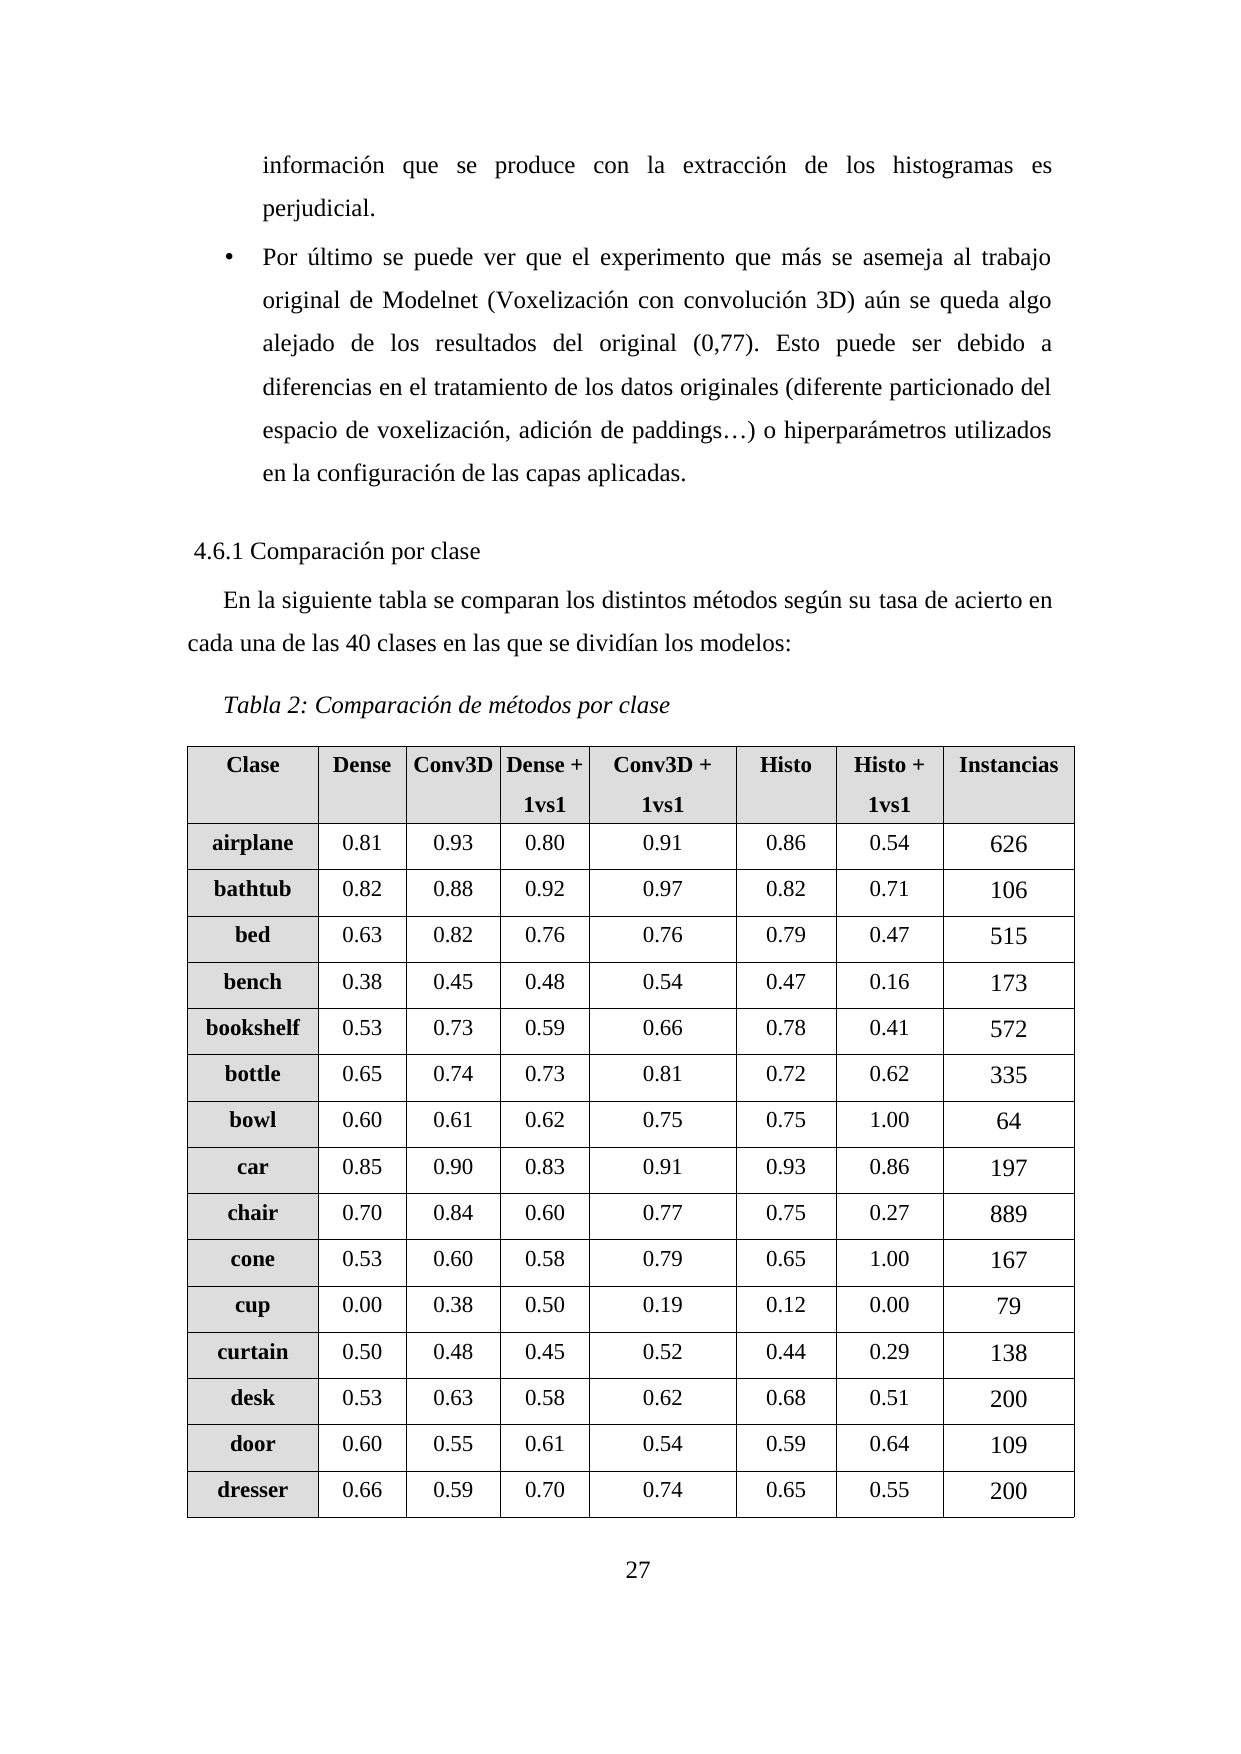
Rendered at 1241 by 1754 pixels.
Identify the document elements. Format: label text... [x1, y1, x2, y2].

table_cell 0.55 [407, 1425, 500, 1471]
table_cell 0.73 [407, 1009, 500, 1054]
table_cell 0.76 [590, 917, 736, 962]
table_cell 0.38 [407, 1287, 500, 1332]
table_cell 0.59 [501, 1009, 589, 1054]
table_cell 0.86 [837, 1148, 943, 1193]
table_cell 0.75 [737, 1102, 836, 1147]
table_cell 0.54 [590, 1425, 736, 1471]
table_cell 0.81 [319, 824, 406, 869]
table_cell 0.92 [501, 870, 589, 916]
table_cell 200 [944, 1379, 1074, 1424]
table_header Conv3D [407, 747, 500, 823]
table_cell 0.19 [590, 1287, 736, 1332]
table_cell desk [188, 1379, 318, 1424]
table_cell bookshelf [188, 1009, 318, 1054]
table_cell 0.50 [319, 1333, 406, 1378]
table_cell 0.80 [501, 824, 589, 869]
table_cell 0.93 [407, 824, 500, 869]
table_header Instancias [944, 747, 1074, 823]
table_cell 1.00 [837, 1240, 943, 1286]
table_cell 0.88 [407, 870, 500, 916]
table_cell 0.90 [407, 1148, 500, 1193]
table_cell 0.47 [737, 963, 836, 1008]
table_cell curtain [188, 1333, 318, 1378]
table_cell 0.27 [837, 1194, 943, 1239]
table_cell 109 [944, 1425, 1074, 1471]
table_cell 0.71 [837, 870, 943, 916]
table_cell 0.48 [407, 1333, 500, 1378]
table_cell 0.97 [590, 870, 736, 916]
table_cell 0.65 [319, 1055, 406, 1101]
table_cell 0.84 [407, 1194, 500, 1239]
table_cell 0.16 [837, 963, 943, 1008]
table_cell 173 [944, 963, 1074, 1008]
table_cell 0.62 [590, 1379, 736, 1424]
table_cell 0.75 [737, 1194, 836, 1239]
table_cell 572 [944, 1009, 1074, 1054]
table_cell 335 [944, 1055, 1074, 1101]
table_cell 0.29 [837, 1333, 943, 1378]
table_cell 0.38 [319, 963, 406, 1008]
table_header Dense + 1vs1 [501, 747, 589, 823]
table_cell 0.61 [501, 1425, 589, 1471]
table_cell 0.77 [590, 1194, 736, 1239]
text En la siguiente tabla se comparan los distintos métodos según su tasa de acierto en cada una de las 40 clases en las que se dividían los modelos: [187, 585, 1053, 657]
table_cell 0.55 [837, 1472, 943, 1517]
table_cell 167 [944, 1240, 1074, 1286]
table_cell 0.85 [319, 1148, 406, 1193]
table_cell 0.81 [590, 1055, 736, 1101]
table_cell 0.53 [319, 1240, 406, 1286]
table_cell bottle [188, 1055, 318, 1101]
table_cell 0.73 [501, 1055, 589, 1101]
table_cell 138 [944, 1333, 1074, 1378]
table_cell 0.75 [590, 1102, 736, 1147]
table_cell airplane [188, 824, 318, 869]
table_cell 515 [944, 917, 1074, 962]
table_cell 0.54 [837, 824, 943, 869]
table_cell 0.64 [837, 1425, 943, 1471]
table_header Clase [188, 747, 318, 823]
table_cell 0.44 [737, 1333, 836, 1378]
table_cell 0.47 [837, 917, 943, 962]
table_cell 0.93 [737, 1148, 836, 1193]
table_header Dense [319, 747, 406, 823]
table_cell 0.45 [501, 1333, 589, 1378]
table_cell 0.74 [590, 1472, 736, 1517]
table_cell 0.70 [319, 1194, 406, 1239]
table_cell 0.53 [319, 1009, 406, 1054]
table_cell 0.52 [590, 1333, 736, 1378]
table_cell 626 [944, 824, 1074, 869]
table_cell 0.62 [501, 1102, 589, 1147]
table_cell 0.66 [590, 1009, 736, 1054]
table_header Conv3D + 1vs1 [590, 747, 736, 823]
table_cell 79 [944, 1287, 1074, 1332]
table_cell dresser [188, 1472, 318, 1517]
table_cell 0.41 [837, 1009, 943, 1054]
table_cell 0.76 [501, 917, 589, 962]
table_cell 0.70 [501, 1472, 589, 1517]
subtitle Comparación por clase [187, 536, 1053, 565]
table_cell 0.63 [407, 1379, 500, 1424]
table_cell 0.60 [319, 1425, 406, 1471]
table_cell 0.66 [319, 1472, 406, 1517]
text Tabla 2: Comparación de métodos por clase [187, 690, 1053, 719]
table_cell 0.63 [319, 917, 406, 962]
table_cell 0.86 [737, 824, 836, 869]
table_cell 0.58 [501, 1240, 589, 1286]
table_cell 0.59 [737, 1425, 836, 1471]
table_cell 0.61 [407, 1102, 500, 1147]
table_cell 0.51 [837, 1379, 943, 1424]
table_cell 0.60 [407, 1240, 500, 1286]
table_header Histo + 1vs1 [837, 747, 943, 823]
table_cell 0.65 [737, 1240, 836, 1286]
table_cell 0.58 [501, 1379, 589, 1424]
table_cell 0.62 [837, 1055, 943, 1101]
table_cell 64 [944, 1102, 1074, 1147]
table_cell 0.82 [319, 870, 406, 916]
table_cell 1.00 [837, 1102, 943, 1147]
table_cell 0.45 [407, 963, 500, 1008]
table_cell 0.50 [501, 1287, 589, 1332]
table_header Histo [737, 747, 836, 823]
table_cell 0.79 [737, 917, 836, 962]
table_cell 200 [944, 1472, 1074, 1517]
table_cell 889 [944, 1194, 1074, 1239]
table_cell 0.00 [319, 1287, 406, 1332]
list información que se produce con la extracción de los histogramas es perjudicial. [225, 150, 1053, 222]
table_cell cup [188, 1287, 318, 1332]
table_cell 0.72 [737, 1055, 836, 1101]
list Por último se puede ver que el experimento que más se asemeja al trabajo original de Modelnet (Voxelización con convolución 3D) aún se queda algo alejado de los resultados del original (0,77). Esto puede ser debido a diferencias en el tratamiento de los datos originales (diferente particionado del espacio de voxelización, adición de paddings…) o hiperparámetros utilizados en la configuración de las capas aplicadas. [225, 242, 1053, 487]
table_cell 0.12 [737, 1287, 836, 1332]
table_cell car [188, 1148, 318, 1193]
table_cell 0.74 [407, 1055, 500, 1101]
table_cell door [188, 1425, 318, 1471]
table_cell bathtub [188, 870, 318, 916]
table_cell 0.78 [737, 1009, 836, 1054]
table_cell 0.60 [319, 1102, 406, 1147]
table_cell 0.60 [501, 1194, 589, 1239]
table_cell 0.82 [737, 870, 836, 916]
table_cell 0.53 [319, 1379, 406, 1424]
table_cell 106 [944, 870, 1074, 916]
table_cell bed [188, 917, 318, 962]
table_cell 0.54 [590, 963, 736, 1008]
table_cell 0.48 [501, 963, 589, 1008]
table_cell 0.91 [590, 824, 736, 869]
table_cell 0.68 [737, 1379, 836, 1424]
table_cell 0.91 [590, 1148, 736, 1193]
table_cell bowl [188, 1102, 318, 1147]
table_cell chair [188, 1194, 318, 1239]
table_cell 0.65 [737, 1472, 836, 1517]
table_cell 0.79 [590, 1240, 736, 1286]
table_cell bench [188, 963, 318, 1008]
table_cell cone [188, 1240, 318, 1286]
table_cell 0.59 [407, 1472, 500, 1517]
table_cell 0.83 [501, 1148, 589, 1193]
table_cell 197 [944, 1148, 1074, 1193]
table_cell 0.82 [407, 917, 500, 962]
table_cell 0.00 [837, 1287, 943, 1332]
